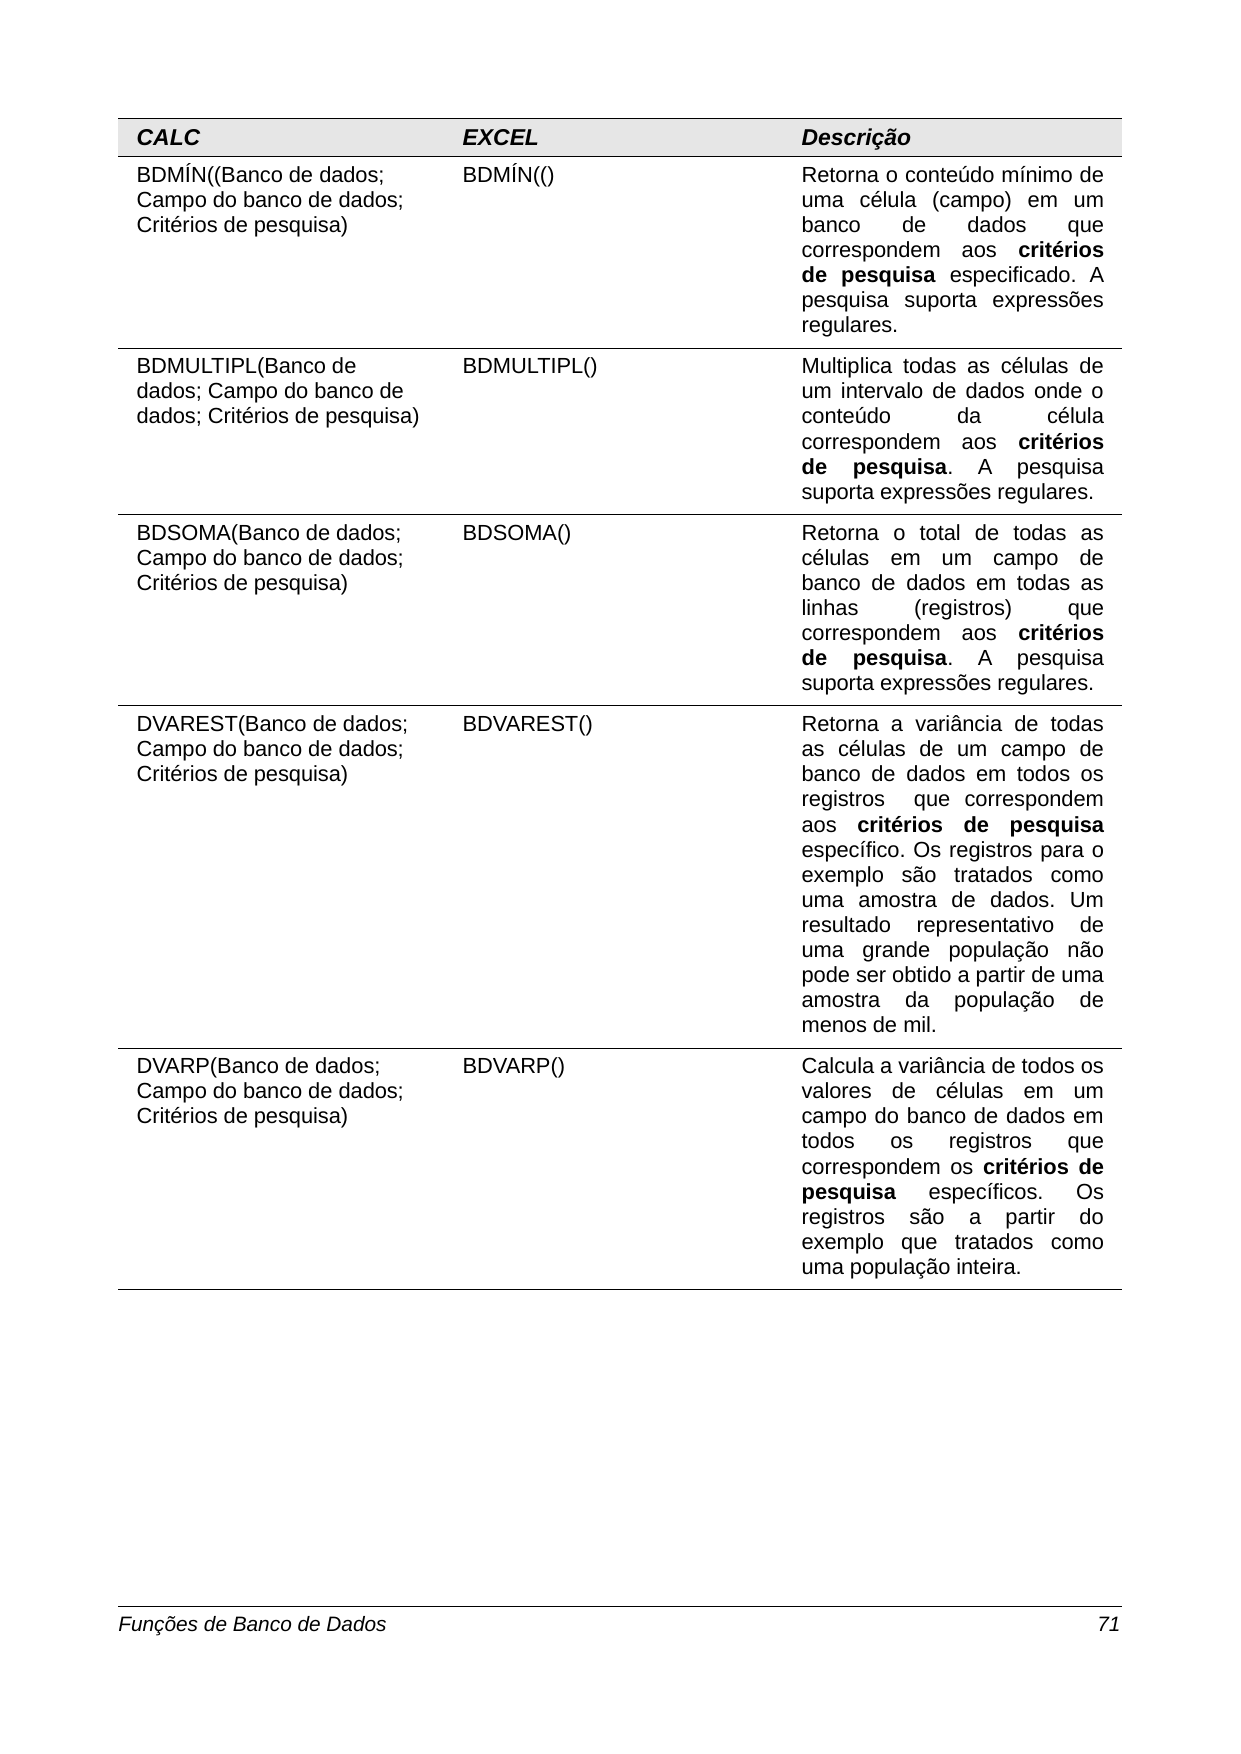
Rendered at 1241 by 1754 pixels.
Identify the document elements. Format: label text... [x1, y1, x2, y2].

table_cell Retorna o total de todas as células em um campo de banco de dados em todas as linhas (registros) que correspondem aos critérios de pesquisa. A pesquisa suporta expressões regulares. [783, 515, 1122, 705]
table_header Descrição [783, 119, 1122, 156]
table_cell BDMULTIPL() [444, 349, 783, 514]
table_cell Retorna o conteúdo mínimo de uma célula (campo) em um banco de dados que correspondem aos critérios de pesquisa especificado. A pesquisa suporta expressões regulares. [783, 157, 1122, 347]
table_cell BDVAREST() [444, 706, 783, 1047]
table_cell Retorna a variância de todas as células de um campo de banco de dados em todos os registros que correspondem aos critérios de pesquisa específico. Os registros para o exemplo são tratados como uma amostra de dados. Um resultado representativo de uma grande população não pode ser obtido a partir de uma amostra da população de menos de mil. [783, 706, 1122, 1047]
table_cell DVARP(Banco de dados; Campo do banco de dados; Critérios de pesquisa) [118, 1049, 444, 1289]
table_cell BDSOMA(Banco de dados; Campo do banco de dados; Critérios de pesquisa) [118, 515, 444, 705]
table_cell BDMÍN((Banco de dados; Campo do banco de dados; Critérios de pesquisa) [118, 157, 444, 347]
table_cell BDVARP() [444, 1049, 783, 1289]
table_cell BDMÍN(() [444, 157, 783, 347]
table_cell BDSOMA() [444, 515, 783, 705]
table_header EXCEL [444, 119, 783, 156]
table_cell Multiplica todas as células de um intervalo de dados onde o conteúdo da célula correspondem aos critérios de pesquisa. A pesquisa suporta expressões regulares. [783, 349, 1122, 514]
table_cell BDMULTIPL(Banco de dados; Campo do banco de dados; Critérios de pesquisa) [118, 349, 444, 514]
table_cell Calcula a variância de todos os valores de células em um campo do banco de dados em todos os registros que correspondem os critérios de pesquisa específicos. Os registros são a partir do exemplo que tratados como uma população inteira. [783, 1049, 1122, 1289]
table_header CALC [118, 119, 444, 156]
table_cell DVAREST(Banco de dados; Campo do banco de dados; Critérios de pesquisa) [118, 706, 444, 1047]
